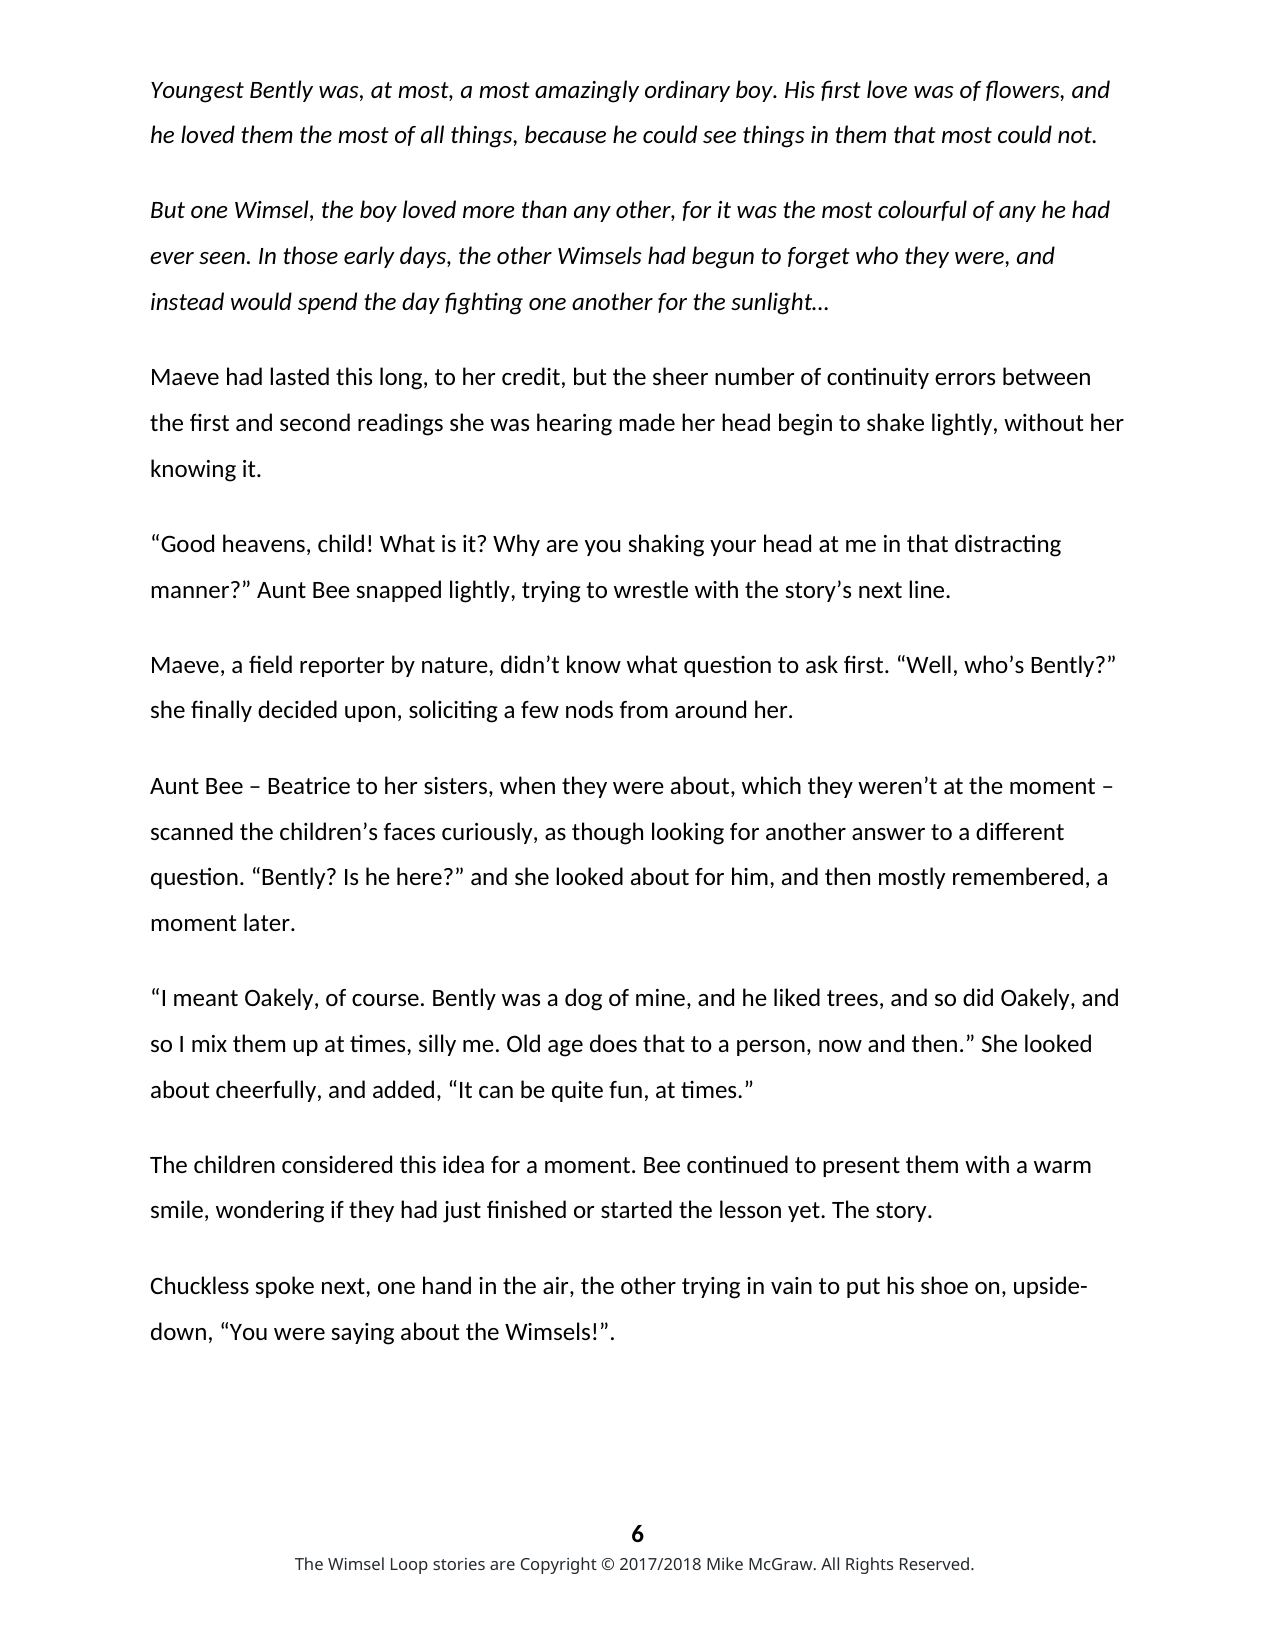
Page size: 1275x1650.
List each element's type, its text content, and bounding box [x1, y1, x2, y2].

text Aunt Bee – Beatrice to her sisters, when they were about, which they weren’t at the moment – scanned the children’s faces curiously, as though looking for another answer to a different question. “Bently? Is he here?” and she looked about for him, and then mostly remembered, a moment later. [150, 770, 1125, 938]
text Maeve had lasted this long, to her credit, but the sheer number of continuity errors between the first and second readings she was hearing made her head begin to shake lightly, without her knowing it. [150, 361, 1125, 483]
text Youngest Bently was, at most, a most amazingly ordinary boy. His first love was of flowers, and he loved them the most of all things, because he could see things in them that most could not. [150, 74, 1125, 150]
text Maeve, a field reporter by nature, didn’t know what question to ask first. “Well, who’s Bently?” she finally decided upon, soliciting a few nods from around her. [150, 649, 1125, 725]
text “Good heavens, child! What is it? Why are you shaking your head at me in that distracting manner?” Aunt Bee snapped lightly, trying to wrestle with the story’s next line. [150, 528, 1125, 604]
text The children considered this idea for a moment. Bee continued to present them with a warm smile, wondering if they had just finished or started the lesson yet. The story. [150, 1149, 1125, 1225]
text Chuckless spoke next, one hand in the air, the other trying in vain to put his shoe on, upside-down, “You were saying about the Wimsels!”. [150, 1270, 1125, 1346]
text But one Wimsel, the boy loved more than any other, for it was the most colourful of any he had ever seen. In those early days, the other Wimsels had begun to forget who they were, and instead would spend the day fighting one another for the sunlight… [150, 195, 1125, 317]
text “I meant Oakely, of course. Bently was a dog of mine, and he liked trees, and so did Oakely, and so I mix them up at times, silly me. Old age does that to a person, now and then.” She looked about cheerfully, and added, “It can be quite fun, at times.” [150, 982, 1125, 1104]
